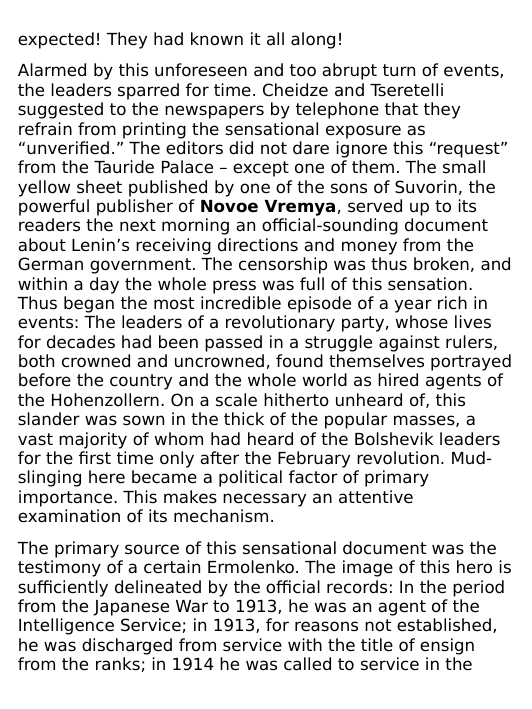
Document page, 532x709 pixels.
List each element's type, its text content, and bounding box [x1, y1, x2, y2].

text Alarmed by this unforeseen and too abrupt turn of events, the leaders sparred for time. Cheidze and Tseretelli suggested to the newspapers by telephone that they refrain from printing the sensational exposure as “unverified.” The editors did not dare ignore this “request” from the Tauride Palace – except one of them. The small yellow sheet published by one of the sons of Suvorin, the powerful publisher of Novoe Vremya, served up to its readers the next morning an official-sounding document about Lenin’s receiving directions and money from the German government. The censorship was thus broken, and within a day the whole press was full of this sensation. Thus began the most incredible episode of a year rich in events: The leaders of a revolutionary party, whose lives for decades had been passed in a struggle against rulers, both crowned and uncrowned, found themselves portrayed before the country and the whole world as hired agents of the Hohenzollern. On a scale hitherto unheard of, this slander was sown in the thick of the popular masses, a vast majority of whom had heard of the Bolshevik leaders for the first time only after the February revolution. Mud-slinging here became a political factor of primary importance. This makes necessary an attentive examination of its mechanism. [18, 61, 514, 526]
text expected! They had known it all along! [18, 29, 514, 49]
text The primary source of this sensational document was the testimony of a certain Ermolenko. The image of this hero is sufficiently delineated by the official records: In the period from the Japanese War to 1913, he was an agent of the Intelligence Service; in 1913, for reasons not established, he was discharged from service with the title of ensign from the ranks; in 1914 he was called to service in the [18, 539, 514, 674]
